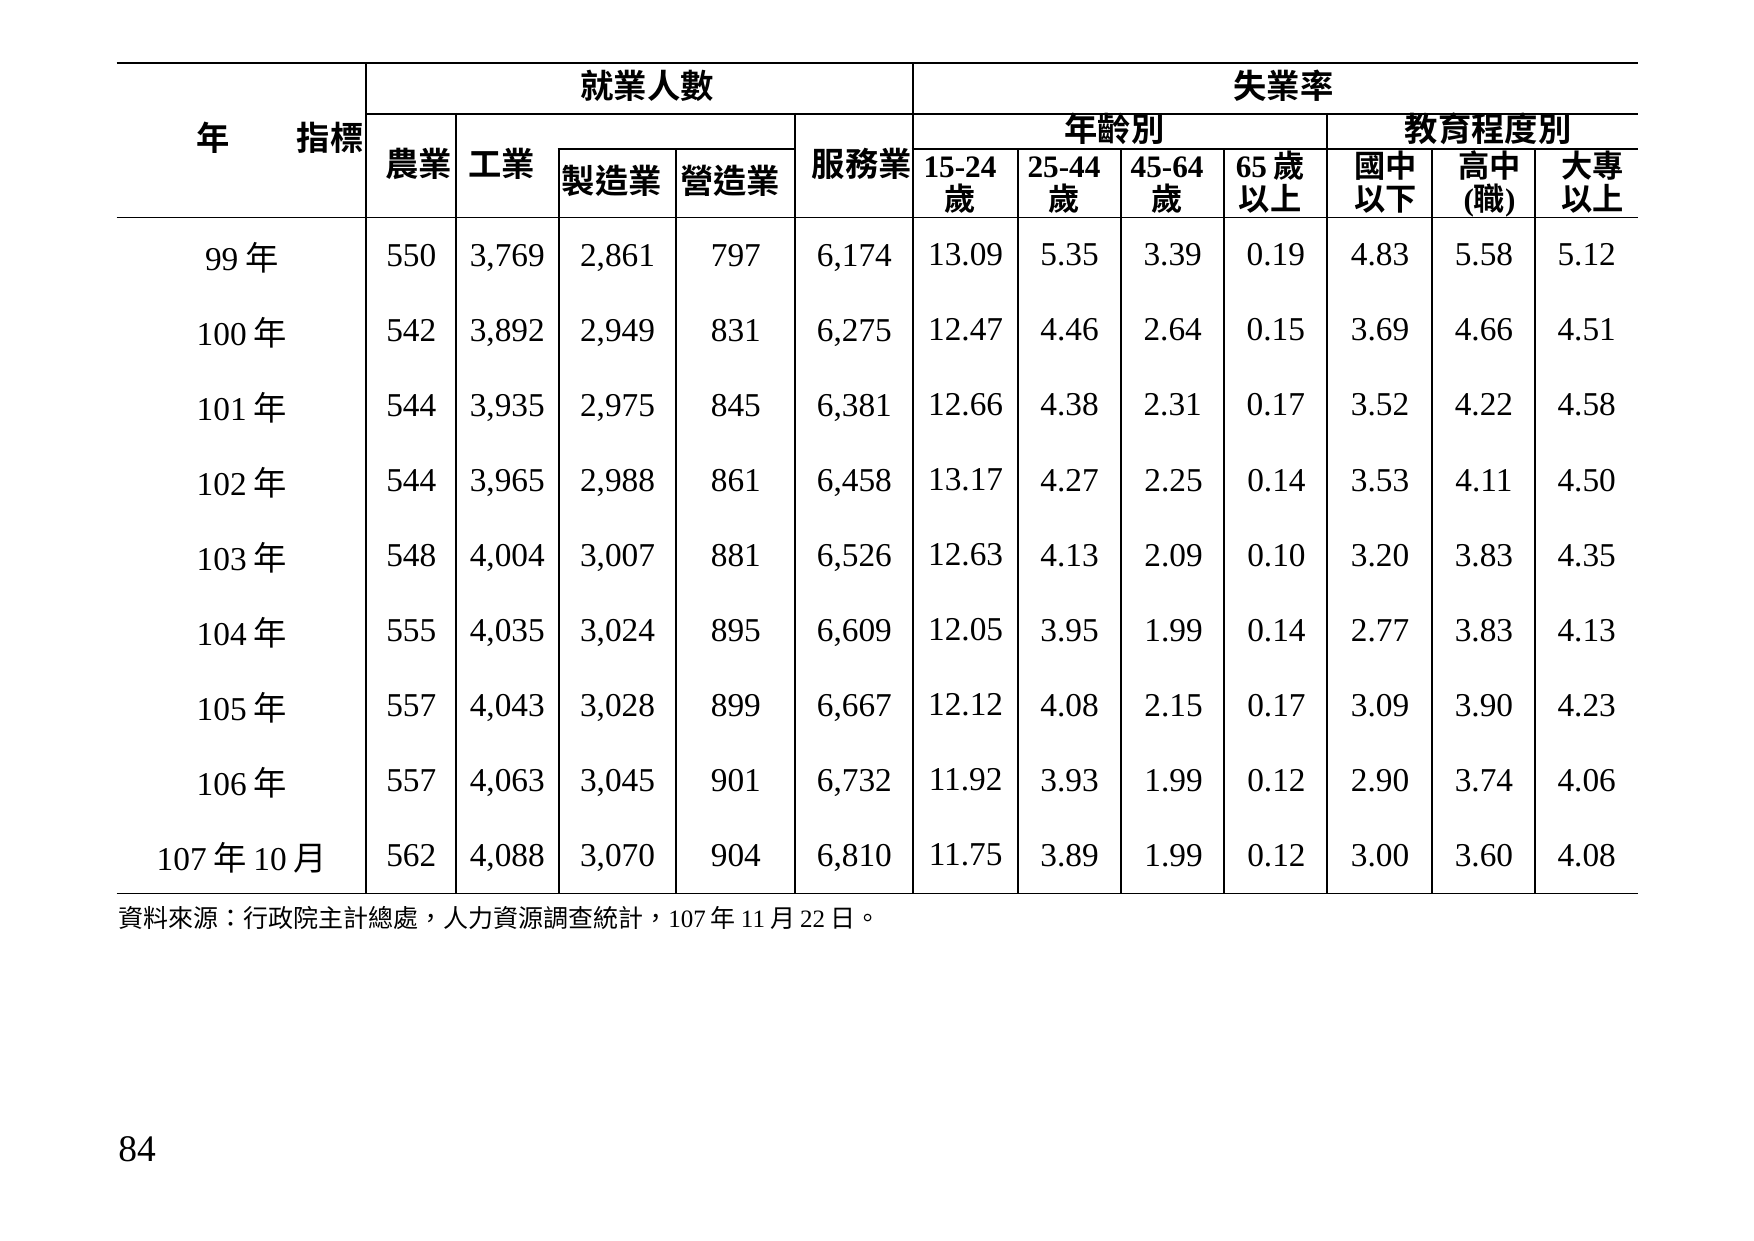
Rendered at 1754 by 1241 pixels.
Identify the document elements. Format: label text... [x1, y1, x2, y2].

table_cell 5.58 [1433, 218, 1534, 293]
table_cell 4.11 [1433, 443, 1534, 518]
table_cell 服務業 [796, 115, 912, 217]
table_cell 544 [367, 368, 455, 443]
table_cell 3,935 [457, 368, 558, 443]
table_cell 教育程度別 [1328, 115, 1637, 148]
table_cell 3,892 [457, 293, 558, 368]
table_cell 4.08 [1019, 668, 1120, 743]
table_cell 4.58 [1536, 368, 1637, 443]
table_cell 4.50 [1536, 443, 1637, 518]
table_cell 工業 [457, 115, 558, 217]
table_cell 2,975 [560, 368, 675, 443]
table_cell 65歲 以上 [1225, 150, 1326, 217]
table_cell 0.10 [1225, 518, 1326, 593]
table_cell 2,988 [560, 443, 675, 518]
table_cell 5.35 [1019, 218, 1120, 293]
table_cell 1.99 [1122, 743, 1223, 818]
table_cell 1.99 [1122, 818, 1223, 893]
table_cell 861 [677, 443, 794, 518]
table_cell 3.83 [1433, 518, 1534, 593]
table_cell 年齡別 [914, 115, 1326, 148]
table_cell 542 [367, 293, 455, 368]
table_cell 25-44歲 [1019, 150, 1120, 217]
table_cell 107年10月 [117, 818, 365, 893]
table_cell 4.66 [1433, 293, 1534, 368]
table_cell 2.25 [1122, 443, 1223, 518]
table_cell 6,458 [796, 443, 912, 518]
table_cell 4,004 [457, 518, 558, 593]
table_cell 6,667 [796, 668, 912, 743]
table_cell 3,070 [560, 818, 675, 893]
table_cell 101年 [117, 368, 365, 443]
table_cell 6,526 [796, 518, 912, 593]
table_cell 6,381 [796, 368, 912, 443]
table_cell 103年 [117, 518, 365, 593]
table_cell 2.31 [1122, 368, 1223, 443]
table_cell 3.83 [1433, 593, 1534, 668]
table_cell 4.83 [1328, 218, 1431, 293]
table_cell 4,043 [457, 668, 558, 743]
table_cell 102年 [117, 443, 365, 518]
table_cell 4.08 [1536, 818, 1637, 893]
table_cell 3.52 [1328, 368, 1431, 443]
text 資料來源：行政院主計總處，人力資源調查統計，107年11月22日。 [118, 894, 1636, 936]
table_cell 年 指標 [117, 64, 365, 217]
table_cell 12.12 [914, 668, 1017, 743]
table_cell 國中 以下 [1328, 150, 1431, 217]
table_cell 4.22 [1433, 368, 1534, 443]
table_cell 6,174 [796, 218, 912, 293]
table_cell 15-24歲 [914, 150, 1017, 217]
table_cell 11.92 [914, 743, 1017, 818]
table_cell 845 [677, 368, 794, 443]
table_cell 562 [367, 818, 455, 893]
table_cell 895 [677, 593, 794, 668]
table_cell 2.09 [1122, 518, 1223, 593]
table_cell 13.09 [914, 218, 1017, 293]
table_cell 13.17 [914, 443, 1017, 518]
table_cell 548 [367, 518, 455, 593]
table_cell [676, 115, 794, 148]
table_cell 4,088 [457, 818, 558, 893]
table_cell 45-64歲 [1122, 150, 1223, 217]
table_cell 550 [367, 218, 455, 293]
table_cell 0.14 [1225, 443, 1326, 518]
table_cell 6,732 [796, 743, 912, 818]
table_cell 3.74 [1433, 743, 1534, 818]
table_cell 2.77 [1328, 593, 1431, 668]
table_cell 3.60 [1433, 818, 1534, 893]
table_cell 105年 [117, 668, 365, 743]
table_cell 3.39 [1122, 218, 1223, 293]
table_cell 544 [367, 443, 455, 518]
table_cell 4.35 [1536, 518, 1637, 593]
table_cell 就業人數 [367, 64, 912, 113]
table_cell 6,275 [796, 293, 912, 368]
table_cell 3,028 [560, 668, 675, 743]
table_cell 3.53 [1328, 443, 1431, 518]
table_cell 1.99 [1122, 593, 1223, 668]
table_cell 3,024 [560, 593, 675, 668]
table_cell 797 [677, 218, 794, 293]
table_cell 0.14 [1225, 593, 1326, 668]
table_cell 0.12 [1225, 743, 1326, 818]
table_cell 4.23 [1536, 668, 1637, 743]
table_cell 100年 [117, 293, 365, 368]
table_cell 12.63 [914, 518, 1017, 593]
table_cell 4.38 [1019, 368, 1120, 443]
table_cell 4.13 [1019, 518, 1120, 593]
table_cell 3,965 [457, 443, 558, 518]
table_cell 557 [367, 743, 455, 818]
table_cell 12.66 [914, 368, 1017, 443]
table_cell 大專 以上 [1536, 150, 1637, 217]
table_cell 901 [677, 743, 794, 818]
table_cell 6,609 [796, 593, 912, 668]
table_cell 農業 [367, 115, 455, 217]
table_cell 99年 [117, 218, 365, 293]
table_cell 高中(職) [1433, 150, 1534, 217]
table_cell 4,035 [457, 593, 558, 668]
table_cell 899 [677, 668, 794, 743]
table_cell 0.15 [1225, 293, 1326, 368]
table_cell 6,810 [796, 818, 912, 893]
table_cell 3.93 [1019, 743, 1120, 818]
table_cell 3.90 [1433, 668, 1534, 743]
table_cell 失業率 [914, 64, 1637, 113]
table_cell 3.20 [1328, 518, 1431, 593]
table_cell 製造業 [560, 150, 675, 217]
table_cell 4.51 [1536, 293, 1637, 368]
table_cell 12.47 [914, 293, 1017, 368]
table_cell 2.15 [1122, 668, 1223, 743]
table_cell 12.05 [914, 593, 1017, 668]
table_cell 3.69 [1328, 293, 1431, 368]
table_cell 0.12 [1225, 818, 1326, 893]
table_cell 4,063 [457, 743, 558, 818]
table_cell 555 [367, 593, 455, 668]
table_cell 3.00 [1328, 818, 1431, 893]
table_cell 4.46 [1019, 293, 1120, 368]
table_cell 3,007 [560, 518, 675, 593]
table_cell 557 [367, 668, 455, 743]
table_cell 881 [677, 518, 794, 593]
table_cell 106年 [117, 743, 365, 818]
table_cell 2,949 [560, 293, 675, 368]
table_cell 2.90 [1328, 743, 1431, 818]
table_cell 3.09 [1328, 668, 1431, 743]
table_cell 104年 [117, 593, 365, 668]
table_cell 0.17 [1225, 368, 1326, 443]
table_cell 831 [677, 293, 794, 368]
table_cell 4.13 [1536, 593, 1637, 668]
table_cell 4.06 [1536, 743, 1637, 818]
table_cell [559, 115, 676, 148]
table_cell 3,769 [457, 218, 558, 293]
table_cell 11.75 [914, 818, 1017, 893]
table_cell 0.19 [1225, 218, 1326, 293]
table_cell 904 [677, 818, 794, 893]
table_cell 2,861 [560, 218, 675, 293]
table_cell 3,045 [560, 743, 675, 818]
table_cell 3.95 [1019, 593, 1120, 668]
table_cell 2.64 [1122, 293, 1223, 368]
table_cell 4.27 [1019, 443, 1120, 518]
table_cell 5.12 [1536, 218, 1637, 293]
table_cell 營造業 [677, 150, 794, 217]
table_cell 0.17 [1225, 668, 1326, 743]
table_cell 3.89 [1019, 818, 1120, 893]
